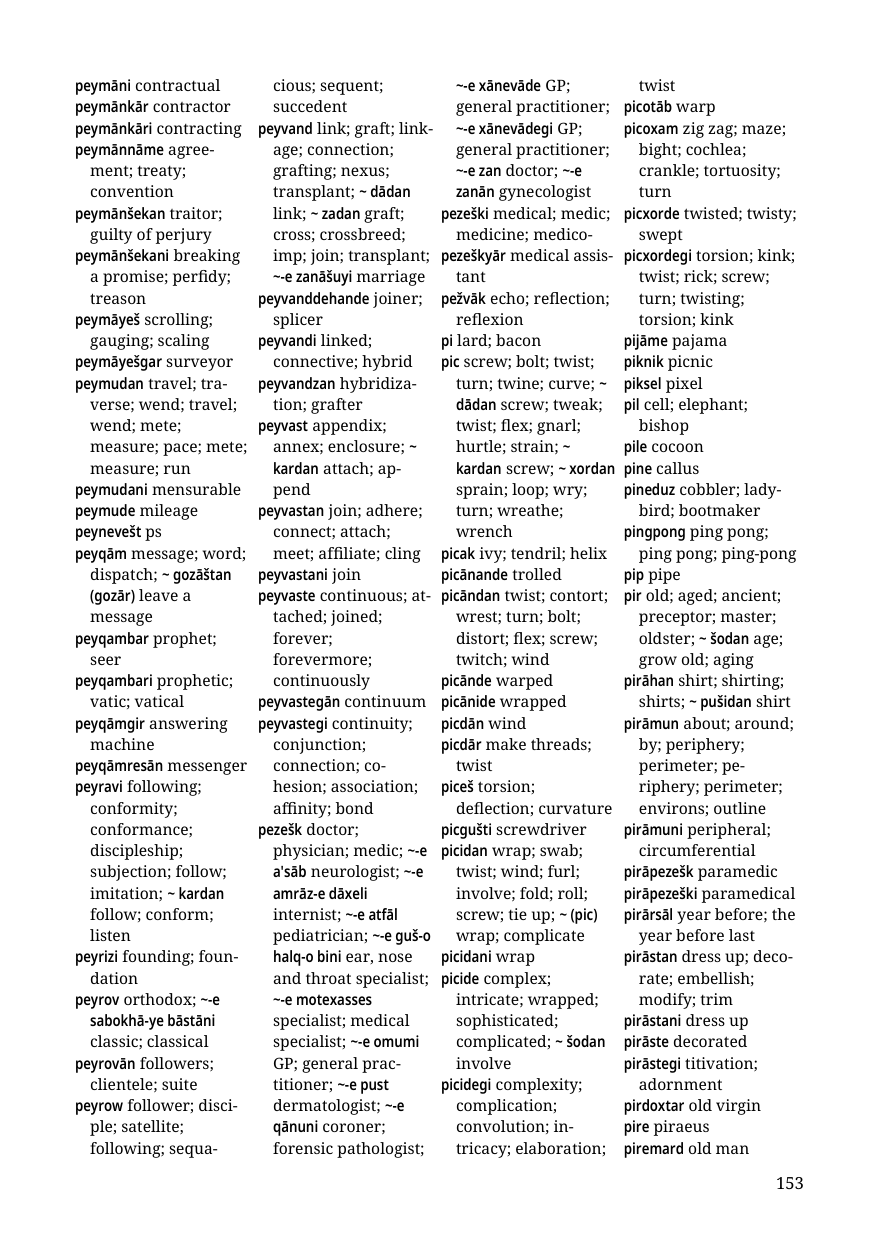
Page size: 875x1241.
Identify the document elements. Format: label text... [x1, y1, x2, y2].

text pirārsāl year before; the year before last [624, 904, 799, 946]
text pirdoxtar old virgin [624, 1095, 799, 1116]
text pijāme pajama [624, 330, 799, 351]
text peymude mileage [75, 500, 250, 521]
text pirāmun about; around; by; pe­riphery; perimeter; pe­riphery; perimeter; envir­ons; out­line [624, 712, 799, 819]
text pirāhan shirt; shirting; shirts; ~ pušidan shirt [624, 670, 799, 712]
text piksel pixel [624, 372, 799, 394]
text piknik picnic [624, 351, 799, 372]
text peymānšekan traitor; guilty of perjury [75, 202, 250, 245]
text picotāb warp [624, 96, 799, 117]
text peymāyeš scrolling; gaug­ing; scaling [75, 309, 250, 351]
text pip pipe [624, 564, 799, 585]
text peyvanddehande joiner; splicer [258, 287, 433, 330]
text cious; sequent; succedent [258, 75, 433, 117]
text pic screw; bolt; twist; turn; twine; curve; ~ dādan screw; tweak; twist; flex; gnarl; hur­tle; strain; ~ kardan screw; ~ xordan sprain; loop; wry; turn; wreathe; wrench [441, 351, 616, 542]
text peymāni contractual [75, 75, 250, 96]
text picdān wind [441, 712, 616, 734]
text pirāstan dress up; deco­rate; embellish; modify; trim [624, 946, 799, 1010]
text pirāstani dress up [624, 1010, 799, 1031]
text picide complex; intricate; wrapped; sophisticated; complicated; ~ šodan in­volve [441, 967, 616, 1074]
text peyqambar prophet; seer [75, 627, 250, 670]
text peyvast appendix; annex; en­closure; ~ kardan at­tach; ap­pend [258, 415, 433, 500]
text peymānkār contractor [75, 96, 250, 117]
text peyrov orthodox; ~-e sabokhā-ye bāstāni clas­sic; classical [75, 989, 250, 1052]
text picoxam zig zag; maze; bight; cochlea; crankle; tortuosity; turn [624, 117, 799, 202]
text peymāyešgar surveyor [75, 351, 250, 372]
text peyqām message; word; dis­patch; ~ gozāštan (gozār) leave a message [75, 542, 250, 627]
text peymānkāri contracting [75, 117, 250, 139]
text picak ivy; tendril; helix [441, 542, 616, 564]
text peyravi following; conformi­ty; conformance; discipleship; subjection; follow; imitation; ~ kardan follow; conform; listen [75, 776, 250, 946]
text picānande trolled [441, 564, 616, 585]
text picānide wrapped [441, 691, 616, 712]
text peyvastan join; adhere; con­nect; attach; meet; af­filiate; cling [258, 500, 433, 564]
text peyvandi linked; connec­tive; hybrid [258, 330, 433, 372]
text pezešk doctor; physician; medic; ~-e a'sāb neurolo­gist; ~-e amrāz-e dāxeli internist; ~-e atfāl pedia­trician; ~-e guš-o halq-o bini ear, nose and throat specialist; ~-e motexasses specialist; medi­cal specialist; ~-e omumi GP; general prac­titioner; ~-e pust derma­tologist; ~-e qānuni coro­ner; forensic patholo­gist; [258, 819, 433, 1159]
text pirāmuni peripheral; cir­cumferential [624, 819, 799, 861]
text peyqāmgir answering ma­chine [75, 712, 250, 755]
text pine callus [624, 457, 799, 479]
text picxordegi torsion; kink; twist; rick; screw; turn; twisting; torsion; kink [624, 245, 799, 330]
text pezeški medical; medic; medicine; medico- [441, 202, 616, 245]
text picxorde twisted; twisty; swept [624, 202, 799, 245]
text pirāpezešk paramedic [624, 861, 799, 882]
text peyvastani join [258, 564, 433, 585]
text peyqāmresān messenger [75, 755, 250, 776]
text peyvaste continuous; at­tached; joined; forever; forevermore; continuously [258, 585, 433, 691]
text peymānšekani breaking a promise; perfidy; trea­son [75, 245, 250, 309]
text picgušti screwdriver [441, 819, 616, 840]
text pire piraeus [624, 1116, 799, 1137]
text twist [624, 75, 799, 96]
text picānde warped [441, 670, 616, 691]
text pežvāk echo; reflection; re­flexion [441, 287, 616, 330]
text pirāpezeški paramedical [624, 882, 799, 904]
text pil cell; elephant; bishop [624, 394, 799, 436]
text pirāste decorated [624, 1031, 799, 1052]
text peyvand link; graft; link­age; connection; grafting; nexus; transplant; ~ dādan link; ~ zadan graft; cross; cross­breed; imp; join; transplant; ~-e zanāšuyi marriage [258, 117, 433, 287]
text picāndan twist; contort; wrest; turn; bolt; distort; flex; screw; twitch; wind [441, 585, 616, 670]
text peymudan travel; tra­verse; wend; travel; wend; mete; measure; pace; mete; mea­sure; run [75, 372, 250, 479]
text peyrow follower; disci­ple; satellite; following; sequa­ [75, 1095, 250, 1159]
text pineduz cobbler; lady­bird; bootmaker [624, 479, 799, 521]
text picidani wrap [441, 946, 616, 967]
text pile cocoon [624, 436, 799, 457]
text peymudani mensurable [75, 479, 250, 500]
text picidegi complexity; com­plication; convolu­tion; in­tricacy; elabora­tion; [441, 1074, 616, 1159]
text pi lard; bacon [441, 330, 616, 351]
text peyvandzan hybridiza­tion; grafter [258, 372, 433, 415]
text piceš torsion; deflection; curva­ture [441, 776, 616, 819]
text peyqambari prophetic; vatic; vatical [75, 670, 250, 712]
text picdār make threads; twist [441, 734, 616, 776]
text ~-e xānevāde GP; general prac­titioner; ~-e xānevādegi GP; general practitioner; ~-e zan doc­tor; ~-e zanān gynecolo­gist [441, 75, 616, 202]
text peynevešt ps [75, 521, 250, 542]
text peyvastegi continuity; con­junction; connection; co­hesion; association; affin­ity; bond [258, 712, 433, 819]
text peyrizi founding; foun­dation [75, 946, 250, 989]
text pir old; aged; ancient; pre­ceptor; master; old­ster; ~ šodan age; grow old; ag­ing [624, 585, 799, 670]
text picidan wrap; swab; twist; wind; furl; involve; fold; roll; screw; tie up; ~ (pic) wrap; complicate [441, 840, 616, 946]
text pezeškyār medical assis­tant [441, 245, 616, 287]
text peymānnāme agree­ment; treaty; convention [75, 139, 250, 202]
text peyvastegān continuum [258, 691, 433, 712]
text pingpong ping pong; ping pong; ping-pong [624, 521, 799, 564]
text peyrovān followers; clien­tele; suite [75, 1052, 250, 1095]
text piremard old man [624, 1137, 799, 1159]
text pirāstegi titivation; adorn­ment [624, 1052, 799, 1095]
